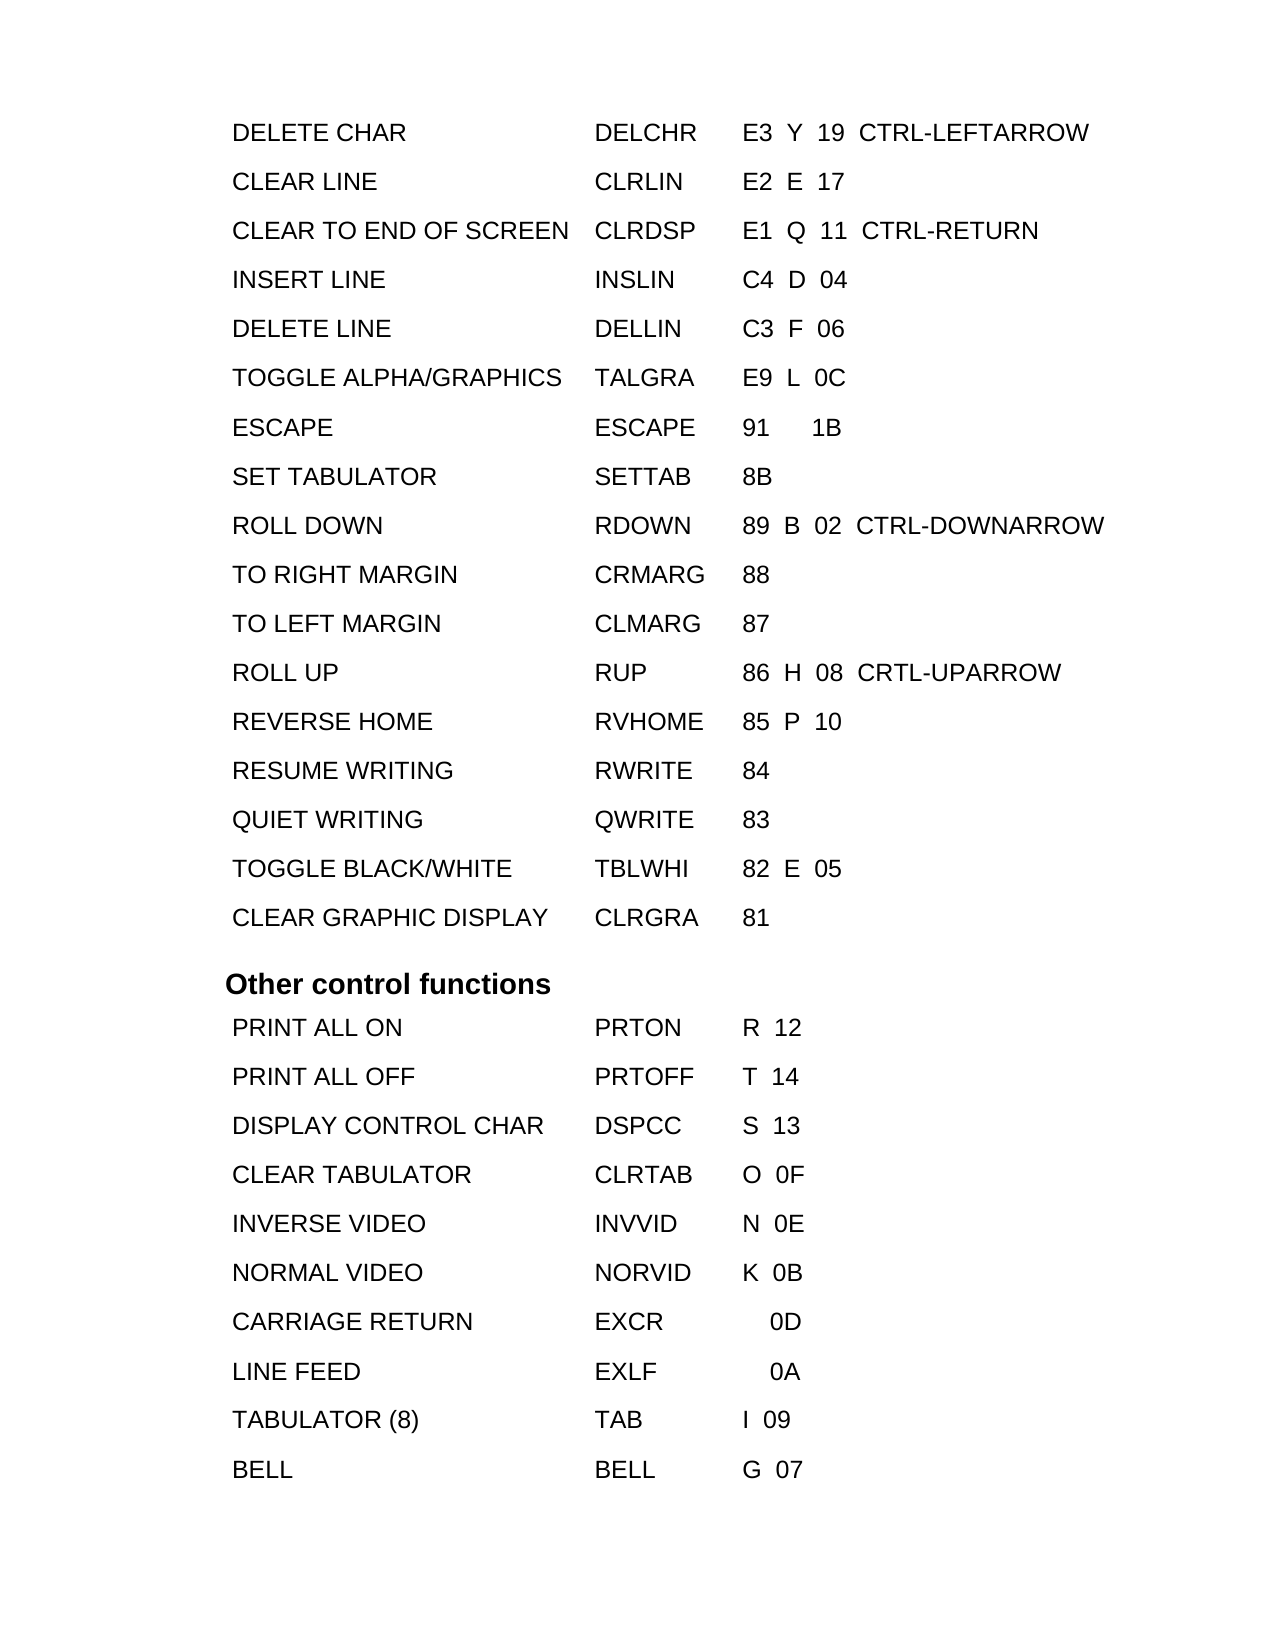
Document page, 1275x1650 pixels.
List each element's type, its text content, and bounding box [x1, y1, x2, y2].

text PRINT ALL ON PRTON R 12 [225, 1013, 1157, 1042]
text TO LEFT MARGIN CLMARG 87 [225, 609, 1157, 637]
text CLEAR GRAPHIC DISPLAY CLRGRA 81 [225, 903, 1157, 932]
subtitle Other control functions [225, 967, 1157, 1001]
text PRINT ALL OFF PRTOFF T 14 [225, 1062, 1157, 1091]
text ROLL UP RUP 86 H 08 CRTL-UPARROW [225, 658, 1157, 687]
text SET TABULATOR SETTAB 8B [225, 462, 1157, 490]
text DISPLAY CONTROL CHAR DSPCC S 13 [225, 1111, 1157, 1140]
text BELL BELL G 07 [225, 1454, 1157, 1483]
text INVERSE VIDEO INVVID N 0E [225, 1209, 1157, 1238]
text TOGGLE ALPHA/GRAPHICS TALGRA E9 L 0C [225, 363, 1157, 392]
text TO RIGHT MARGIN CRMARG 88 [225, 560, 1157, 588]
text QUIET WRITING QWRITE 83 [225, 805, 1157, 834]
text CARRIAGE RETURN EXCR 0D [225, 1307, 1157, 1336]
text CLEAR LINE CLRLIN E2 E 17 [225, 167, 1157, 196]
text CLEAR TABULATOR CLRTAB O 0F [225, 1160, 1157, 1189]
text TOGGLE BLACK/WHITE TBLWHI 82 E 05 [225, 854, 1157, 883]
text DELETE LINE DELLIN C3 F 06 [225, 314, 1157, 343]
text REVERSE HOME RVHOME 85 P 10 [225, 707, 1157, 736]
text ESCAPE ESCAPE 91 1B [225, 412, 1157, 441]
text RESUME WRITING RWRITE 84 [225, 756, 1157, 785]
text INSERT LINE INSLIN C4 D 04 [225, 265, 1157, 294]
text NORMAL VIDEO NORVID K 0B [225, 1258, 1157, 1287]
text DELETE CHAR DELCHR E3 Y 19 CTRL-LEFTARROW [225, 118, 1157, 147]
text LINE FEED EXLF 0A [225, 1356, 1157, 1385]
text CLEAR TO END OF SCREEN CLRDSP E1 Q 11 CTRL-RETURN [225, 216, 1157, 245]
text TABULATOR (8) TAB I 09 [225, 1406, 1157, 1434]
text ROLL DOWN RDOWN 89 B 02 CTRL-DOWNARROW [225, 511, 1157, 539]
